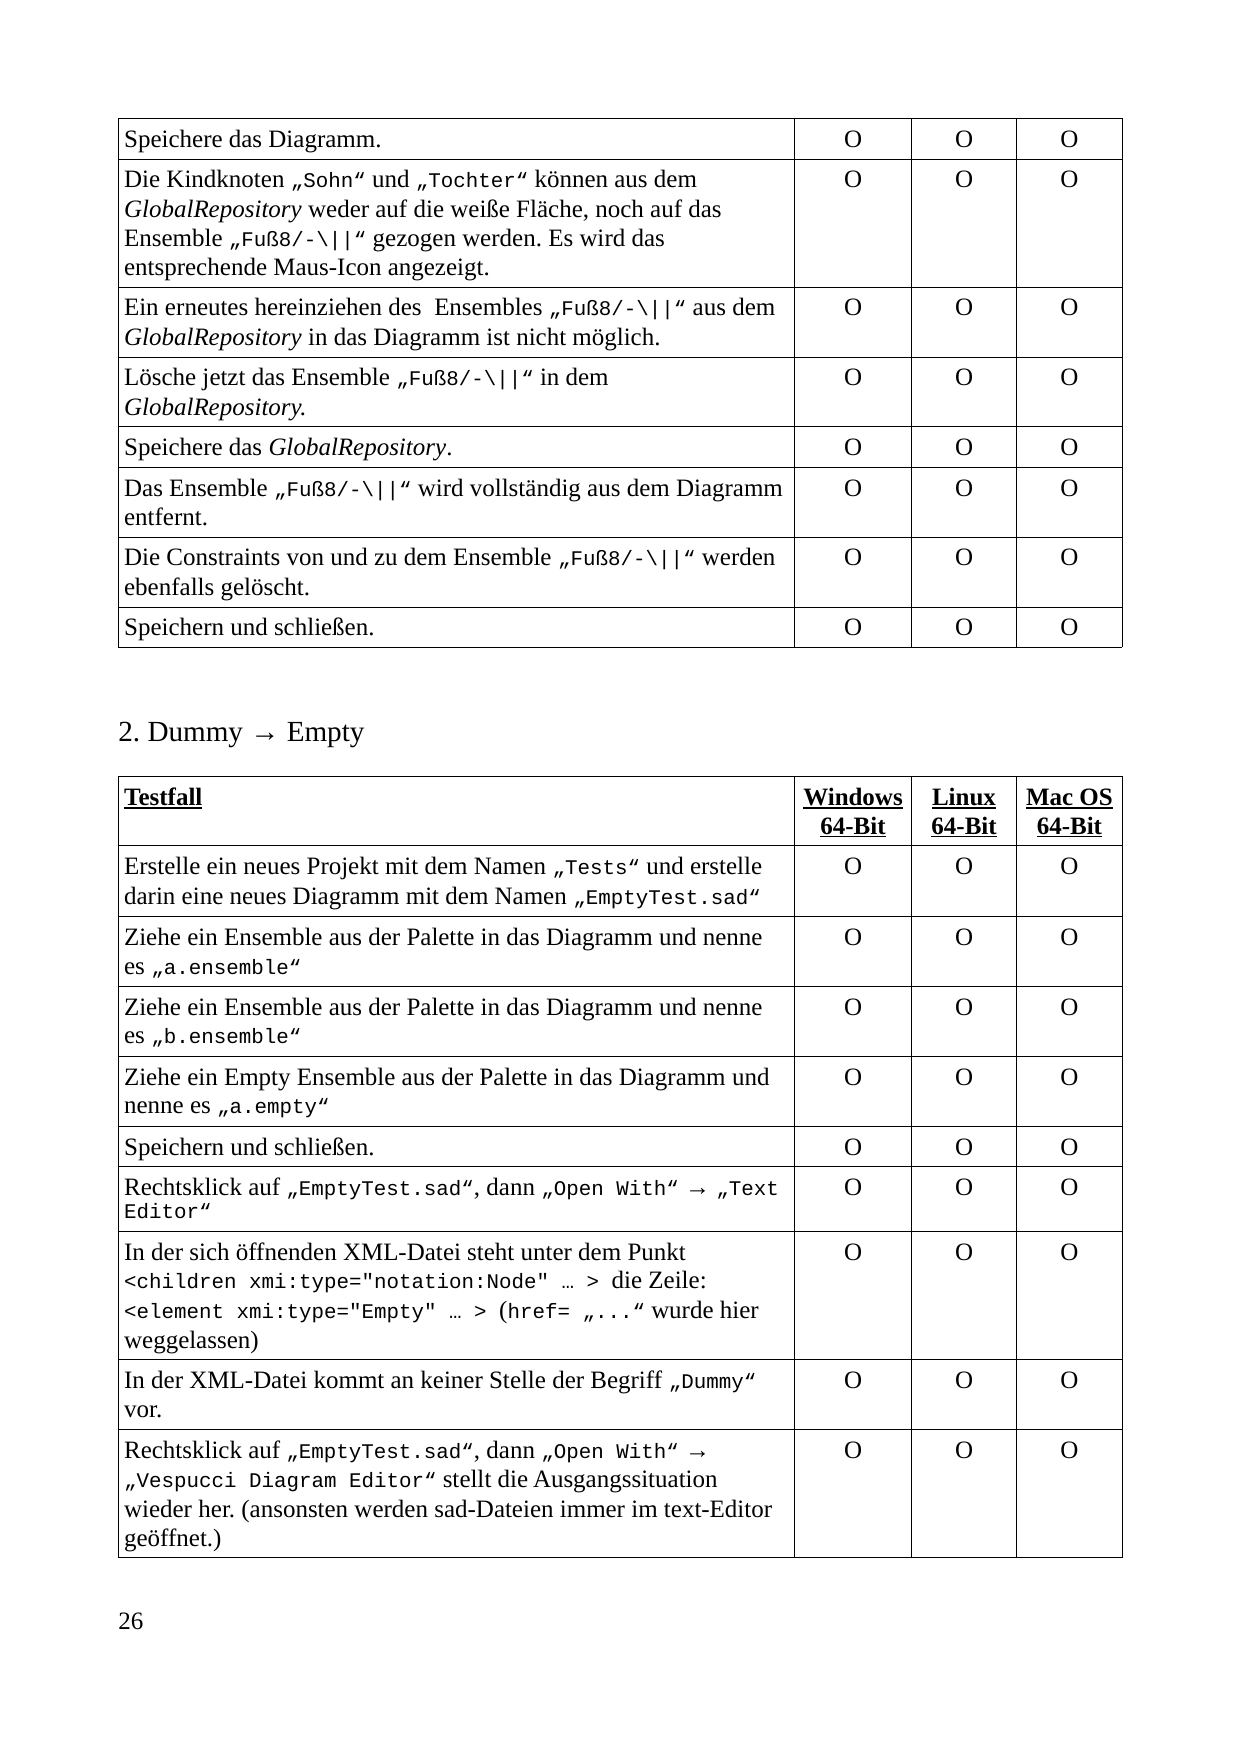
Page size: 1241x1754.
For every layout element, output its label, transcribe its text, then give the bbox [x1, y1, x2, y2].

table_cell O [1017, 917, 1122, 986]
table_cell O [1017, 1167, 1122, 1231]
table_cell Die Kindknoten „Sohn“ und „Tochter“ können aus dem GlobalRepository weder auf die weiße Fläche, noch auf das Ensemble „Fuß8/-\||“ gezogen werden. Es wird das entsprechende Maus-Icon angezeigt. [119, 160, 794, 287]
table_cell Ziehe ein Ensemble aus der Palette in das Diagramm und nenne es „b.ensemble“ [119, 987, 794, 1056]
table_cell Ziehe ein Empty Ensemble aus der Palette in das Diagramm und nenne es „a.empty“ [119, 1057, 794, 1126]
table_cell O [795, 1232, 911, 1359]
table_cell O [795, 288, 911, 357]
table_cell O [795, 1167, 911, 1231]
table_cell O [912, 917, 1016, 986]
table_header Testfall [119, 777, 794, 845]
table_cell O [1017, 1360, 1122, 1429]
table_cell O [795, 358, 911, 426]
table_header Linux 64-Bit [912, 777, 1016, 845]
table_cell O [912, 1232, 1016, 1359]
table_cell O [795, 1430, 911, 1557]
table_cell O [795, 468, 911, 537]
table_cell O [795, 917, 911, 986]
table_cell In der sich öffnenden XML-Datei steht unter dem Punkt <children xmi:type="notation:Node" … > die Zeile: <element xmi:type="Empty" … > (href= „...“ wurde hier weggelassen) [119, 1232, 794, 1359]
table_cell Das Ensemble „Fuß8/-\||“ wird vollständig aus dem Diagramm entfernt. [119, 468, 794, 537]
table_cell O [912, 1057, 1016, 1126]
table_cell Speichere das GlobalRepository. [119, 427, 794, 467]
table_cell O [912, 160, 1016, 287]
table_cell O [912, 288, 1016, 357]
table_cell O [795, 1127, 911, 1166]
table_cell O [912, 538, 1016, 607]
table_cell Die Constraints von und zu dem Ensemble „Fuß8/-\||“ werden ebenfalls gelöscht. [119, 538, 794, 607]
table_cell In der XML-Datei kommt an keiner Stelle der Begriff „Dummy“ vor. [119, 1360, 794, 1429]
table_cell O [1017, 846, 1122, 916]
table_cell Rechtsklick auf „EmptyTest.sad“, dann „Open With“ → „Text Editor“ [119, 1167, 794, 1231]
table_cell Speichern und schließen. [119, 608, 794, 647]
table_cell O [1017, 468, 1122, 537]
table_cell Speichern und schließen. [119, 1127, 794, 1166]
table_cell O [1017, 1127, 1122, 1166]
table_cell O [912, 358, 1016, 426]
table_cell O [795, 538, 911, 607]
table_cell O [1017, 358, 1122, 426]
table_cell O [912, 1360, 1016, 1429]
table_cell O [1017, 1057, 1122, 1126]
table_cell O [795, 608, 911, 647]
table_cell O [1017, 427, 1122, 467]
text 2. Dummy → Empty [118, 714, 1122, 748]
table_cell O [1017, 1430, 1122, 1557]
table_cell O [1017, 538, 1122, 607]
table_cell Rechtsklick auf „EmptyTest.sad“, dann „Open With“ → „Vespucci Diagram Editor“ stellt die Ausgangssituation wieder her. (ansonsten werden sad-Dateien immer im text-Editor geöffnet.) [119, 1430, 794, 1557]
table_cell O [912, 846, 1016, 916]
table_cell O [795, 119, 911, 158]
table_header Mac OS 64-Bit [1017, 777, 1122, 845]
table_cell O [795, 427, 911, 467]
table_cell Lösche jetzt das Ensemble „Fuß8/-\||“ in dem GlobalRepository. [119, 358, 794, 426]
table_cell Erstelle ein neues Projekt mit dem Namen „Tests“ und erstelle darin eine neues Diagramm mit dem Namen „EmptyTest.sad“ [119, 846, 794, 916]
table_cell O [912, 119, 1016, 158]
table_cell Ein erneutes hereinziehen des Ensembles „Fuß8/-\||“ aus dem GlobalRepository in das Diagramm ist nicht möglich. [119, 288, 794, 357]
table_cell O [1017, 987, 1122, 1056]
table_cell Speichere das Diagramm. [119, 119, 794, 158]
table_cell O [1017, 1232, 1122, 1359]
table_cell O [1017, 288, 1122, 357]
table_cell O [1017, 608, 1122, 647]
table_cell O [912, 1167, 1016, 1231]
table_cell O [912, 1127, 1016, 1166]
table_cell O [912, 1430, 1016, 1557]
table_cell O [912, 608, 1016, 647]
table_cell O [795, 160, 911, 287]
table_header Windows 64-Bit [795, 777, 911, 845]
table_cell O [795, 1360, 911, 1429]
table_cell O [912, 468, 1016, 537]
table_cell O [795, 1057, 911, 1126]
table_cell O [912, 987, 1016, 1056]
table_cell O [1017, 119, 1122, 158]
table_cell O [795, 987, 911, 1056]
table_cell O [912, 427, 1016, 467]
table_cell O [1017, 160, 1122, 287]
table_cell O [795, 846, 911, 916]
table_cell Ziehe ein Ensemble aus der Palette in das Diagramm und nenne es „a.ensemble“ [119, 917, 794, 986]
